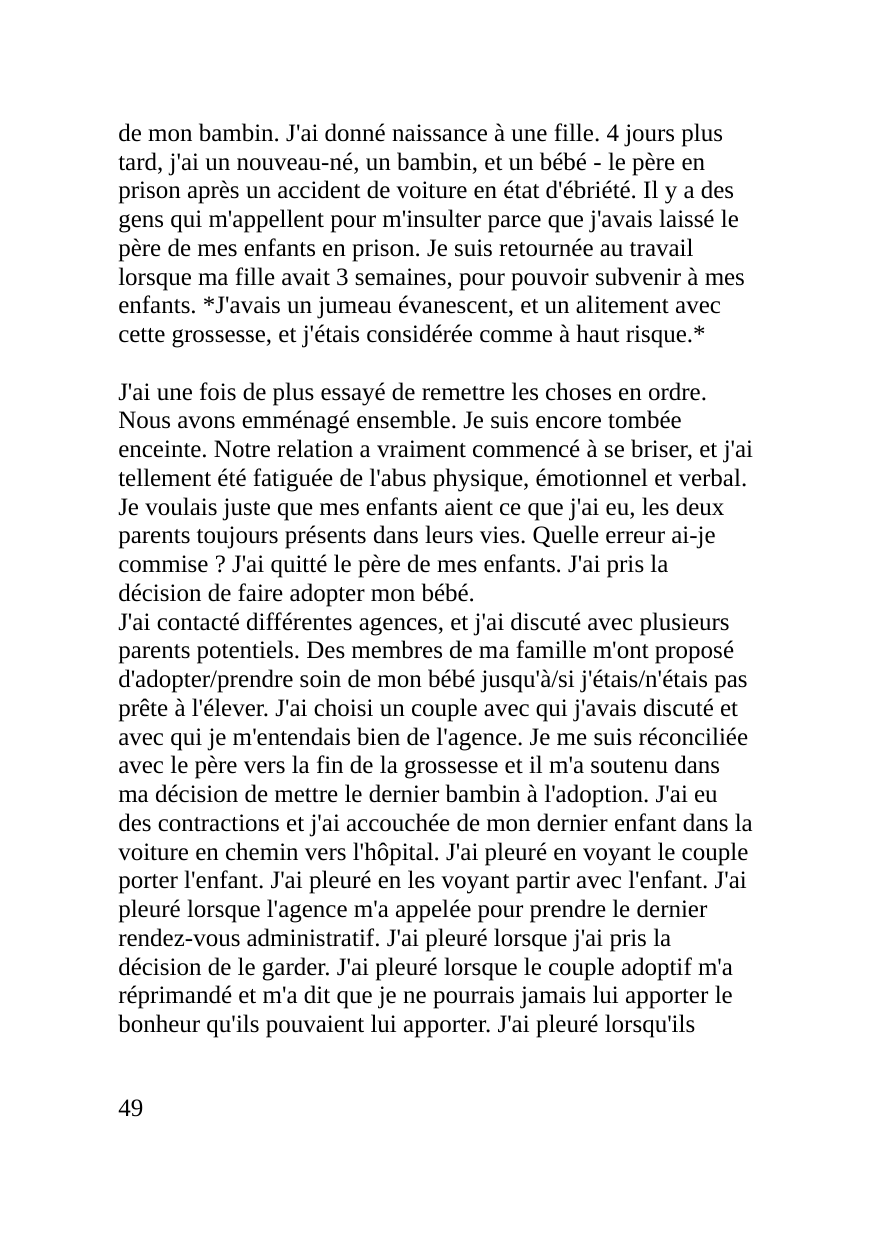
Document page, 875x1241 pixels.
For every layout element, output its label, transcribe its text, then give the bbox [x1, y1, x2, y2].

text de mon bambin. J'ai donné naissance à une fille. 4 jours plus tard, j'ai un nouveau-né, un bambin, et un bébé - le père en prison après un accident de voiture en état d'ébriété. Il y a des gens qui m'appellent pour m'insulter parce que j'avais laissé le père de mes enfants en prison. Je suis retournée au travail lorsque ma fille avait 3 semaines, pour pouvoir subvenir à mes enfants. *J'avais un jumeau évanescent, et un alitement avec cette grossesse, et j'étais considérée comme à haut risque.* [118, 118, 756, 348]
text J'ai une fois de plus essayé de remettre les choses en ordre. Nous avons emménagé ensemble. Je suis encore tombée enceinte. Notre relation a vraiment commencé à se briser, et j'ai tellement été fatiguée de l'abus physique, émotionnel et verbal. Je voulais juste que mes enfants aient ce que j'ai eu, les deux parents toujours présents dans leurs vies. Quelle erreur ai-je commise ? J'ai quitté le père de mes enfants. J'ai pris la décision de faire adopter mon bébé. [118, 377, 756, 607]
text J'ai contacté différentes agences, et j'ai discuté avec plusieurs parents potentiels. Des membres de ma famille m'ont proposé d'adopter/prendre soin de mon bébé jusqu'à/si j'étais/n'étais pas prête à l'élever. J'ai choisi un couple avec qui j'avais discuté et avec qui je m'entendais bien de l'agence. Je me suis réconciliée avec le père vers la fin de la grossesse et il m'a soutenu dans ma décision de mettre le dernier bambin à l'adoption. J'ai eu des contractions et j'ai accouchée de mon dernier enfant dans la voiture en chemin vers l'hôpital. J'ai pleuré en voyant le couple porter l'enfant. J'ai pleuré en les voyant partir avec l'enfant. J'ai pleuré lorsque l'agence m'a appelée pour prendre le dernier rendez-vous administratif. J'ai pleuré lorsque j'ai pris la décision de le garder. J'ai pleuré lorsque le couple adoptif m'a réprimandé et m'a dit que je ne pourrais jamais lui apporter le bonheur qu'ils pouvaient lui apporter. J'ai pleuré lorsqu'ils [118, 607, 756, 1038]
